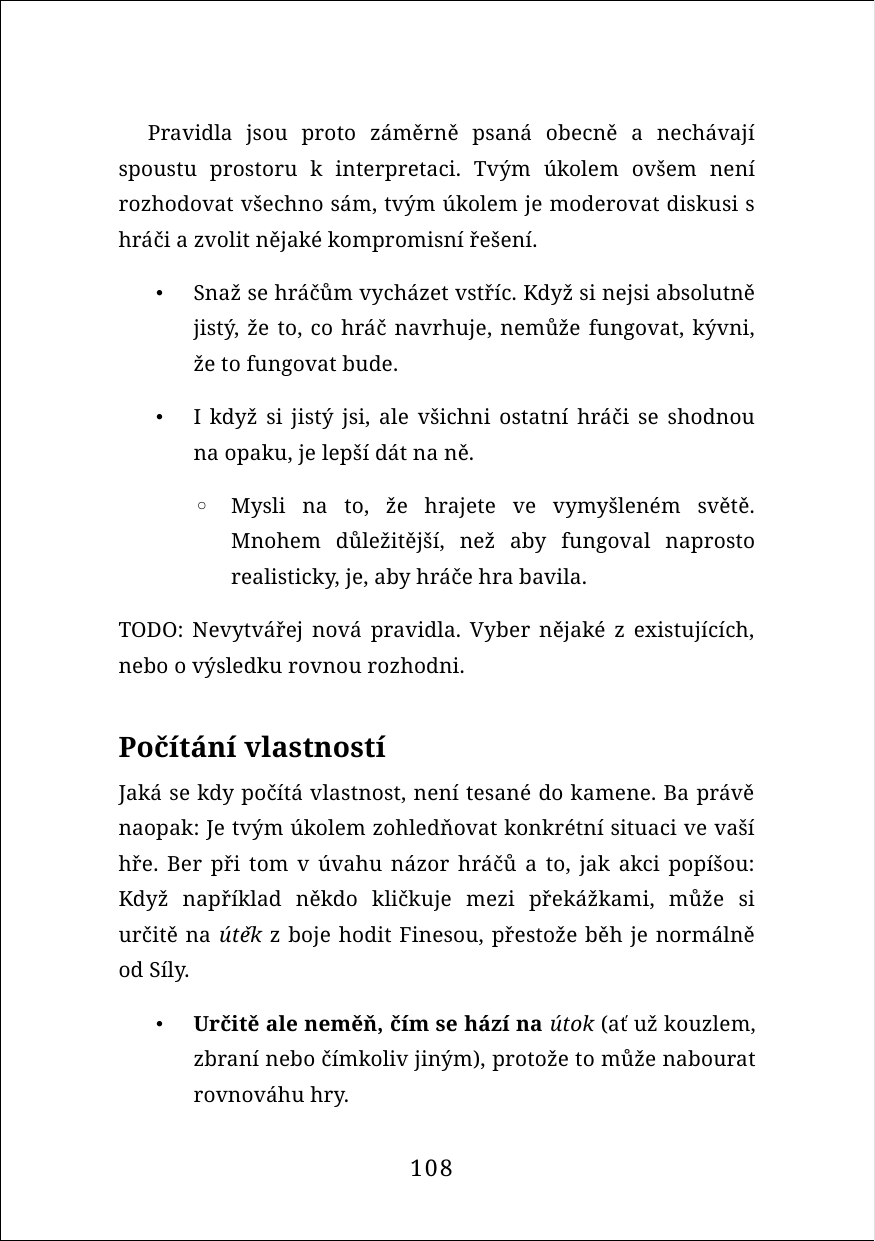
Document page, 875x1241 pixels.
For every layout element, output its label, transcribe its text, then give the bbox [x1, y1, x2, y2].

subtitle Počítání vlastností [118, 728, 756, 766]
list Mysli na to, že hrajete ve vymyšleném světě. Mnohem důležitější, než aby fungoval naprosto realisticky, je, aby hráče hra bavila. [193, 491, 756, 591]
text Pravidla jsou proto záměrně psaná obecně a nechávají spoustu prostoru k interpretaci. Tvým úkolem ovšem není rozhodovat všechno sám, tvým úkolem je moderovat diskusi s hráči a zvolit nějaké kompromisní řešení. [118, 118, 756, 253]
text TODO: Nevytvářej nová pravidla. Vyber nějaké z existujících, nebo o výsledku rovnou rozhodni. [118, 615, 756, 679]
text Jaká se kdy počítá vlastnost, není tesané do kamene. Ba právě naopak: Je tvým úkolem zohledňovat konkrétní situaci ve vaší hře. Ber při tom v úvahu názor hráčů a to, jak akci popíšou: Když například někdo kličkuje mezi překážkami, může si určitě na útěk z boje hodit Finesou, přestože běh je normálně od Síly. [118, 778, 756, 984]
list Snaž se hráčům vycházet vstříc. Když si nejsi absolutně jistý, že to, co hráč navrhuje, nemůže fungovat, kývni, že to fungovat bude. [156, 278, 756, 377]
list Určitě ale neměň, čím se hází na útok (ať už kouzlem, zbraní nebo čímkoliv jiným), protože to může nabourat rovnováhu hry. [156, 1009, 756, 1108]
list I když si jistý jsi, ale všichni ostatní hráči se shodnou na opaku, je lepší dát na ně. [156, 402, 756, 466]
